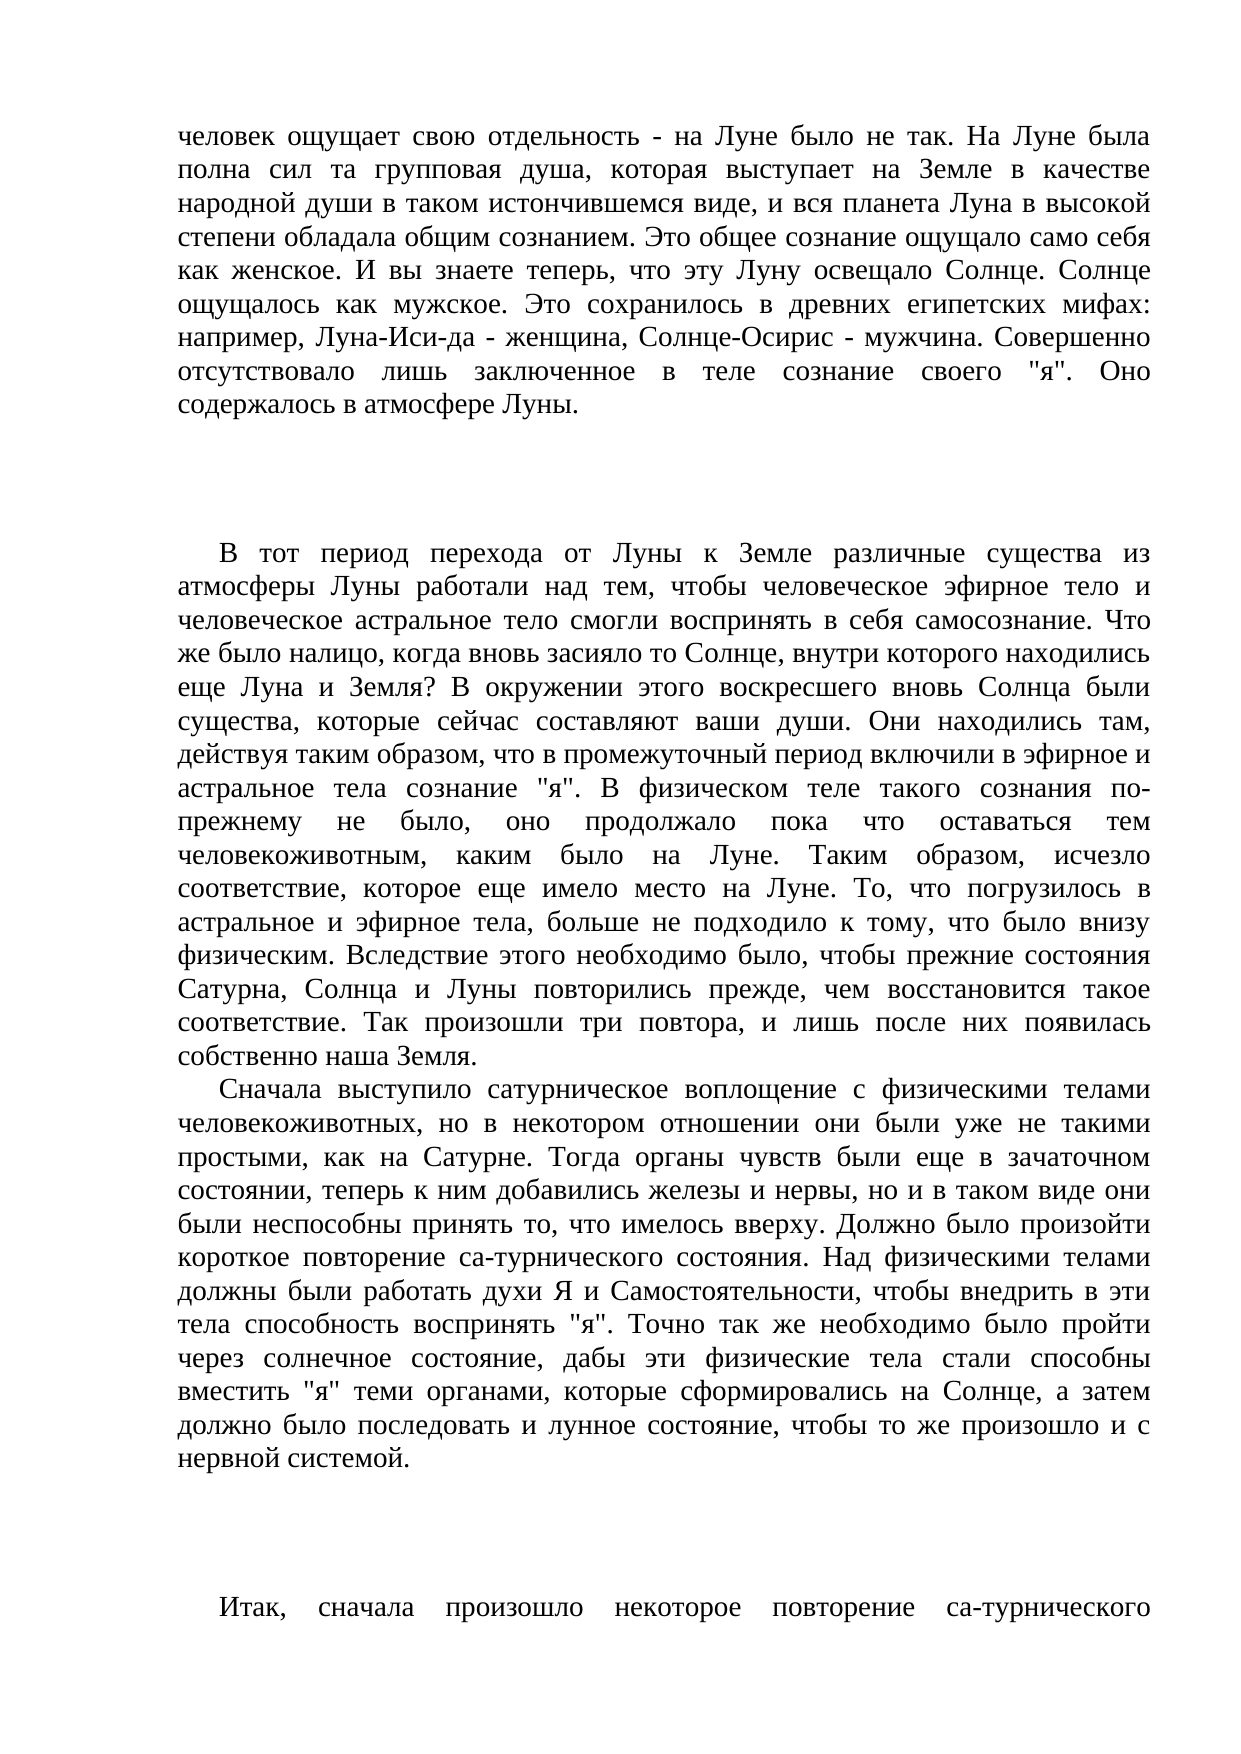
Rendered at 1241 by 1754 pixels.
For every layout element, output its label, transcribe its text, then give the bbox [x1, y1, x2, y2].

text человек ощущает свою отдельность - на Луне было не так. На Луне была полна сил та групповая душа, которая выступает на Земле в качестве народной души в таком истончившемся виде, и вся планета Луна в высокой степени обладала общим сознанием. Это общее сознание ощущало само себя как женское. И вы знаете теперь, что эту Луну освещало Солнце. Солнце ощущалось как мужское. Это сохранилось в древних египетских мифах: например, Луна-Иси-да - женщина, Солнце-Осирис - мужчина. Совершенно отсутствовало лишь заключенное в теле сознание своего "я". Оно содержалось в атмосфере Луны. [177, 118, 1152, 420]
text Итак, сначала произошло некоторое повторение са-турнического [177, 1589, 1152, 1623]
text Сначала выступило сатурническое воплощение с физическими телами человекоживотных, но в некотором отношении они были уже не такими простыми, как на Сатурне. Тогда органы чувств были еще в зачаточном состоянии, теперь к ним добавились железы и нервы, но и в таком виде они были неспособны принять то, что имелось вверху. Должно было произойти короткое повторение са-турнического состояния. Над физическими телами должны были работать духи Я и Самостоятельности, чтобы внедрить в эти тела способность воспринять "я". Точно так же необходимо было пройти через солнечное состояние, дабы эти физические тела стали способны вместить "я" теми органами, которые сформировались на Солнце, а затем должно было последовать и лунное состояние, чтобы то же произошло и с нервной системой. [177, 1072, 1152, 1474]
text В тот период перехода от Луны к Земле различные существа из атмосферы Луны работали над тем, чтобы человеческое эфирное тело и человеческое астральное тело смогли воспринять в себя самосознание. Что же было налицо, когда вновь засияло то Солнце, внутри которого находились еще Луна и Земля? В окружении этого воскресшего вновь Солнца были существа, которые сейчас составляют ваши души. Они находились там, действуя таким образом, что в промежуточный период включили в эфирное и астральное тела сознание "я". В физическом теле такого сознания по-прежнему не было, оно продолжало пока что оставаться тем человекоживотным, каким было на Луне. Таким образом, исчезло соответствие, которое еще имело место на Луне. То, что погрузилось в астральное и эфирное тела, больше не подходило к тому, что было внизу физическим. Вследствие этого необходимо было, чтобы прежние состояния Сатурна, Солнца и Луны повторились прежде, чем восстановится такое соответствие. Так произошли три повтора, и лишь после них появилась собственно наша Земля. [177, 535, 1152, 1072]
